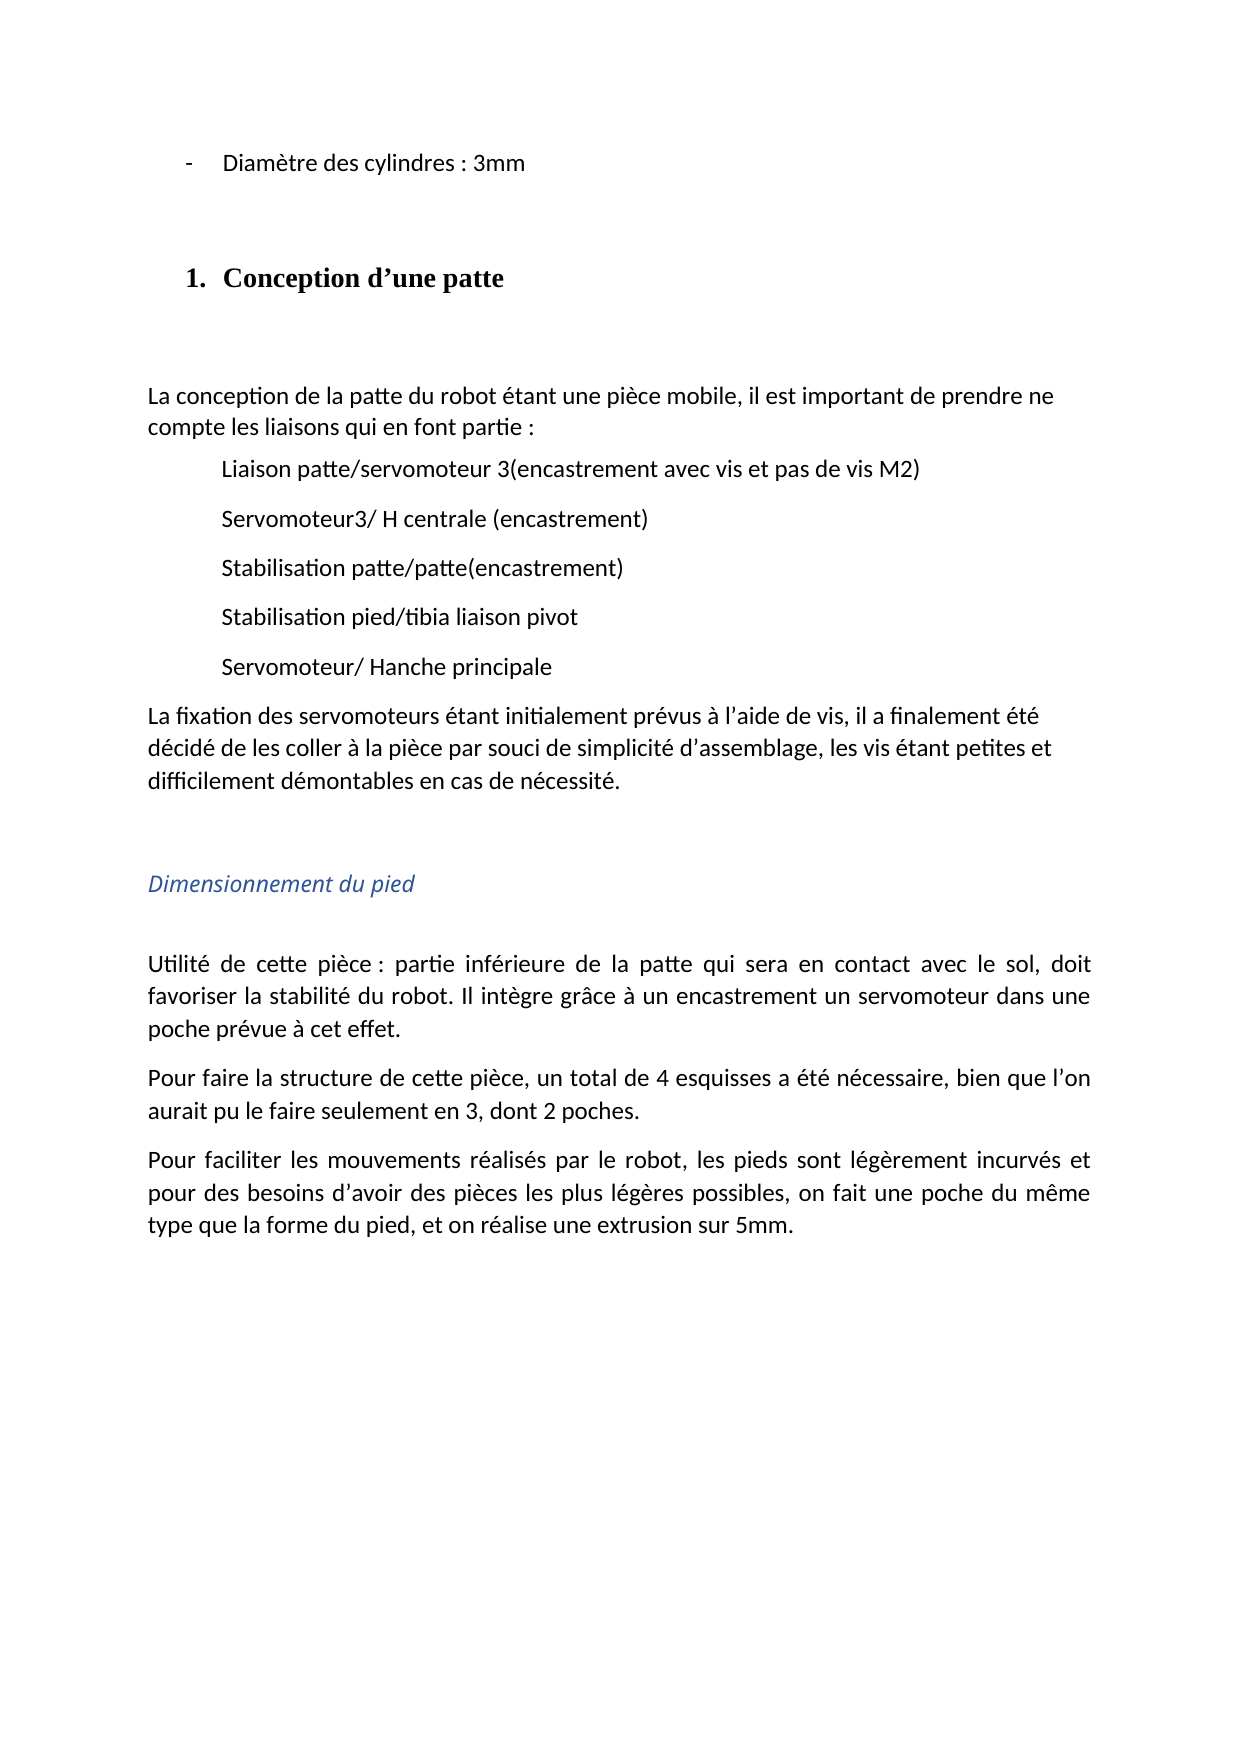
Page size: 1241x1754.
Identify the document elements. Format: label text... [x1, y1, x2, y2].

list Diamètre des cylindres : 3mm [185, 148, 1093, 178]
text Pour faire la structure de cette pièce, un total de 4 esquisses a été nécessaire, bien que l’on aurait pu le faire seulement en 3, dont 2 poches. [148, 1062, 1093, 1125]
text Liaison patte/servomoteur 3(encastrement avec vis et pas de vis M2) [148, 453, 1093, 484]
text La fixation des servomoteurs étant initialement prévus à l’aide de vis, il a finalement été décidé de les coller à la pièce par souci de simplicité d’assemblage, les vis étant petites et difficilement démontables en cas de nécessité. [148, 700, 1093, 796]
text Servomoteur3/ H centrale (encastrement) [148, 503, 1093, 533]
list Conception d’une patte [185, 261, 1093, 293]
subtitle Dimensionnement du pied [148, 868, 1093, 899]
text Servomoteur/ Hanche principale [148, 651, 1093, 681]
text Stabilisation pied/tibia liaison pivot [148, 601, 1093, 632]
subtitle La conception de la patte du robot étant une pièce mobile, il est important de prendre ne compte les liaisons qui en font partie : [148, 380, 1093, 441]
text Utilité de cette pièce : partie inférieure de la patte qui sera en contact avec le sol, doit favoriser la stabilité du robot. Il intègre grâce à un encastrement un servomoteur dans une poche prévue à cet effet. [148, 948, 1093, 1043]
text Pour faciliter les mouvements réalisés par le robot, les pieds sont légèrement incurvés et pour des besoins d’avoir des pièces les plus légères possibles, on fait une poche du même type que la forme du pied, et on réalise une extrusion sur 5mm. [148, 1144, 1093, 1240]
text Stabilisation patte/patte(encastrement) [148, 552, 1093, 583]
